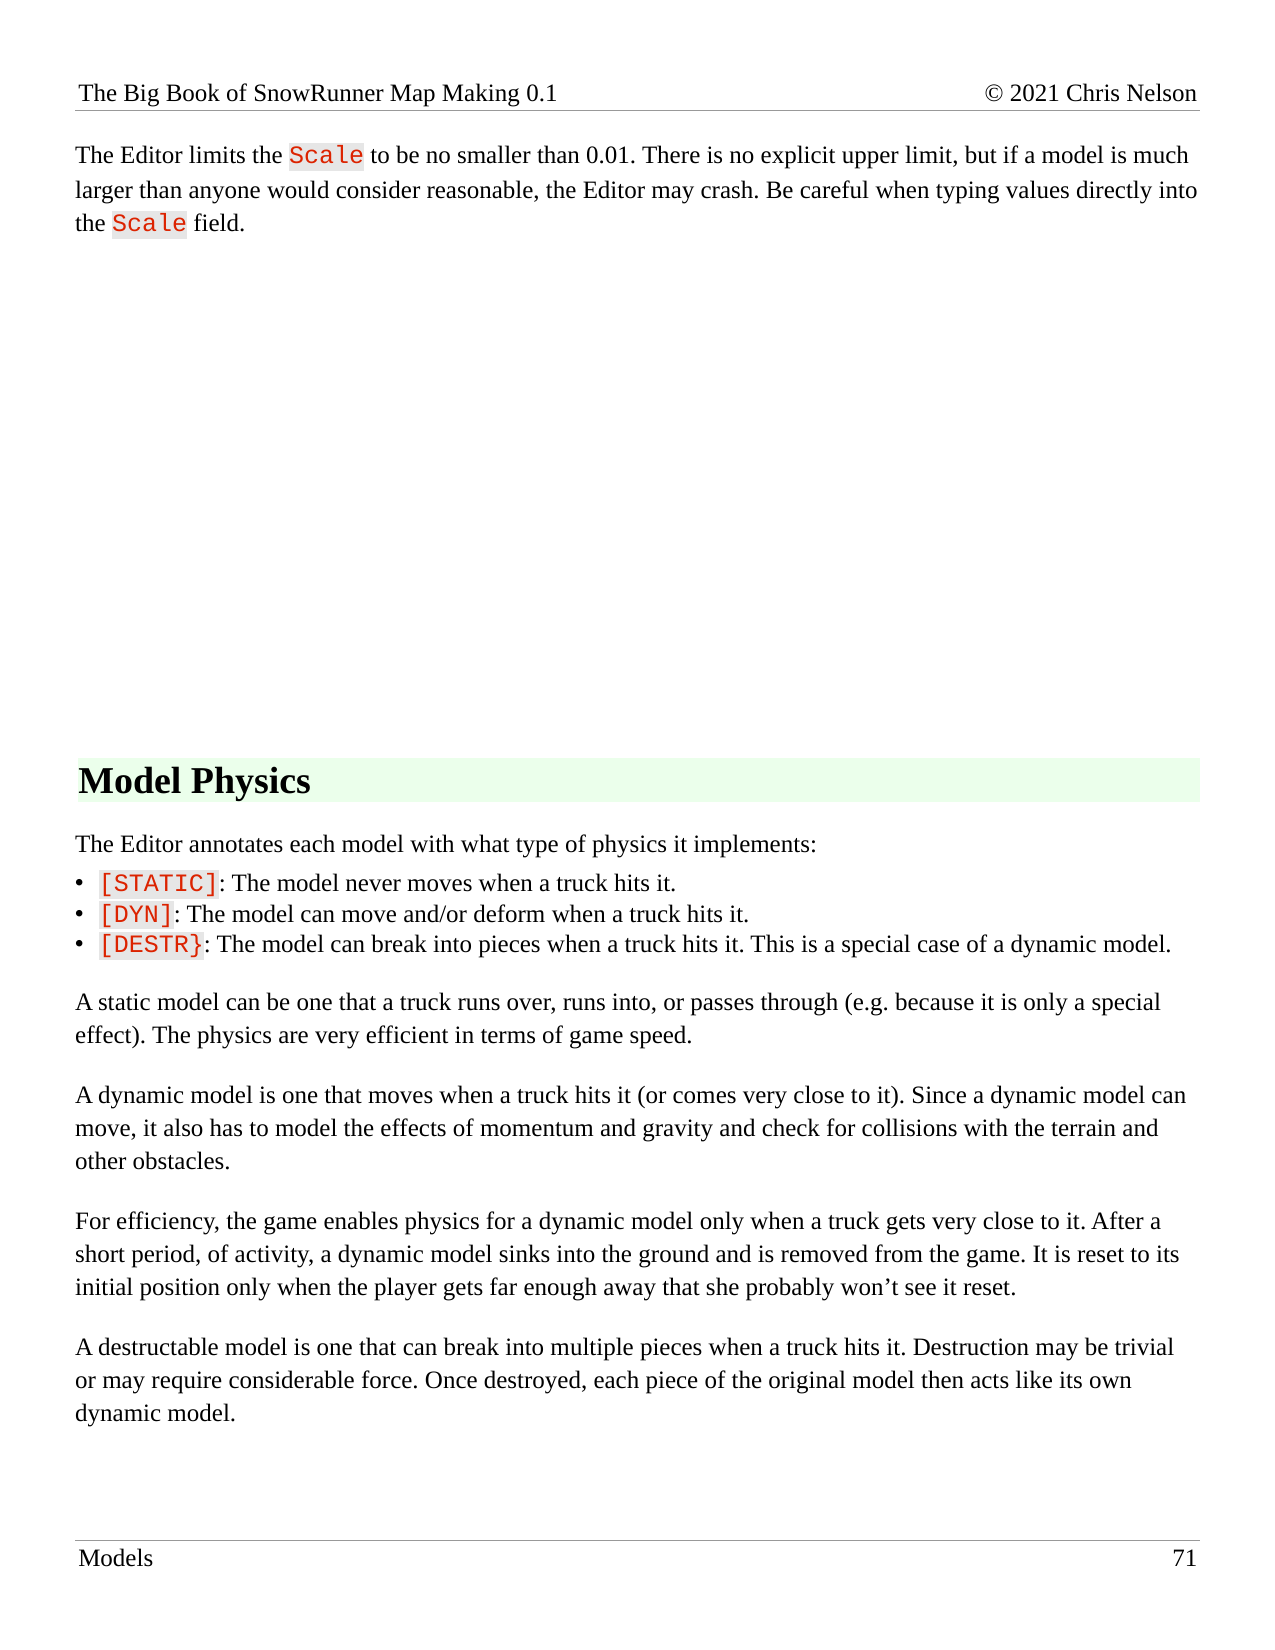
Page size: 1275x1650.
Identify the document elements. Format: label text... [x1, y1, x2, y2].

text For efficiency, the game enables physics for a dynamic model only when a truck gets very close to it. After a short period, of activity, a dynamic model sinks into the ground and is removed from the game. It is reset to its initial position only when the player gets far enough away that she probably won’t see it reset. [75, 1206, 1200, 1301]
list [STATIC]: The model never moves when a truck hits it. [75, 868, 1200, 899]
text A dynamic model is one that moves when a truck hits it (or comes very close to it). Since a dynamic model can move, it also has to model the effects of momentum and gravity and check for collisions with the terrain and other obstacles. [75, 1080, 1200, 1175]
list [DESTR}: The model can break into pieces when a truck hits it. This is a special case of a dynamic model. [75, 929, 1200, 960]
text A static model can be one that a truck runs over, runs into, or passes through (e.g. because it is only a special effect). The physics are very efficient in terms of game speed. [75, 987, 1200, 1049]
subtitle Model Physics [78, 758, 1200, 802]
list [DYN]: The model can move and/or deform when a truck hits it. [75, 899, 1200, 929]
text A destructable model is one that can break into multiple pieces when a truck hits it. Destruction may be trivial or may require considerable force. Once destroyed, each piece of the original model then acts like its own dynamic model. [75, 1332, 1200, 1427]
text The Editor limits the Scale to be no smaller than 0.01. There is no explicit upper limit, but if a model is much larger than anyone would consider reasonable, the Editor may crash. Be careful when typing values directly into the Scale field. [75, 140, 1200, 239]
subtitle The Editor annotates each model with what type of physics it implements: [75, 829, 1200, 857]
